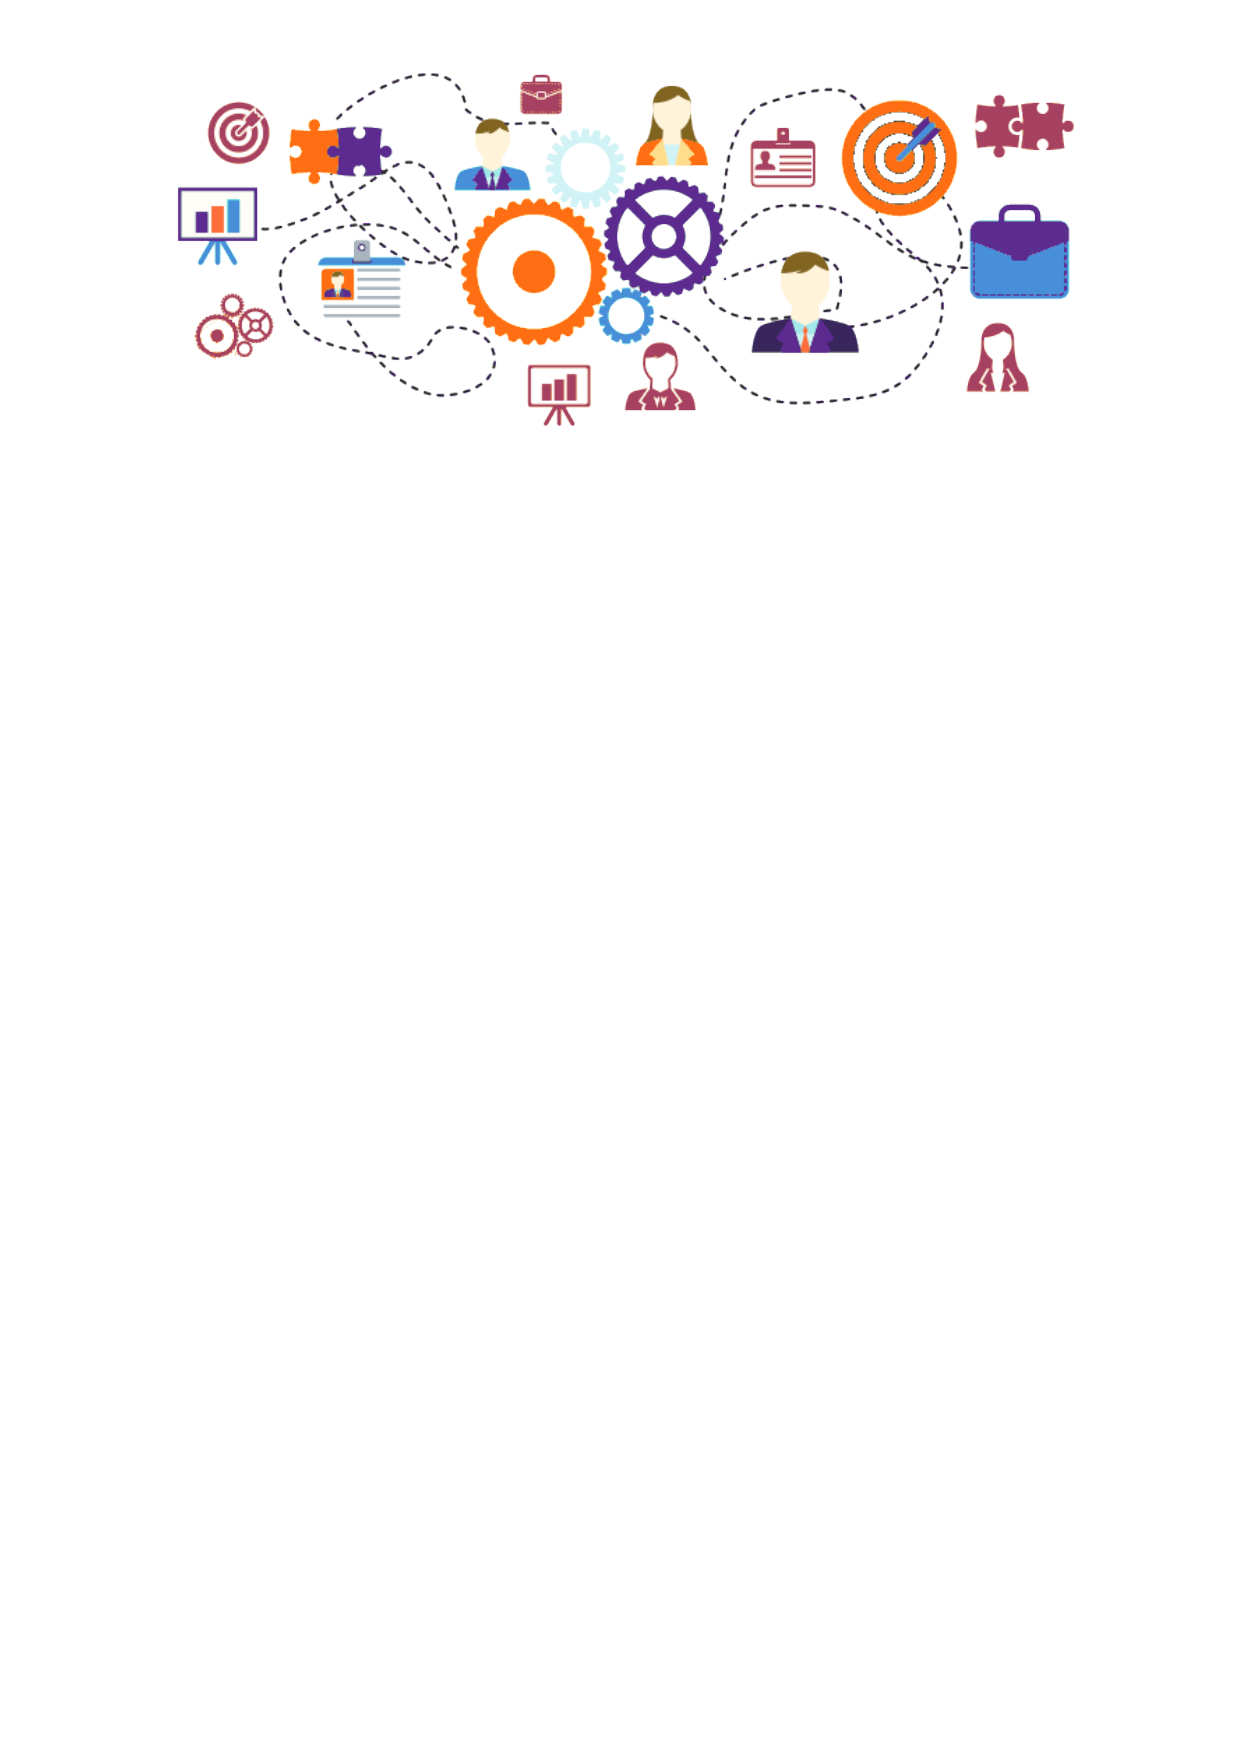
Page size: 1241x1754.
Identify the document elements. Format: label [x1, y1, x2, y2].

picture [153, 59, 1088, 447]
